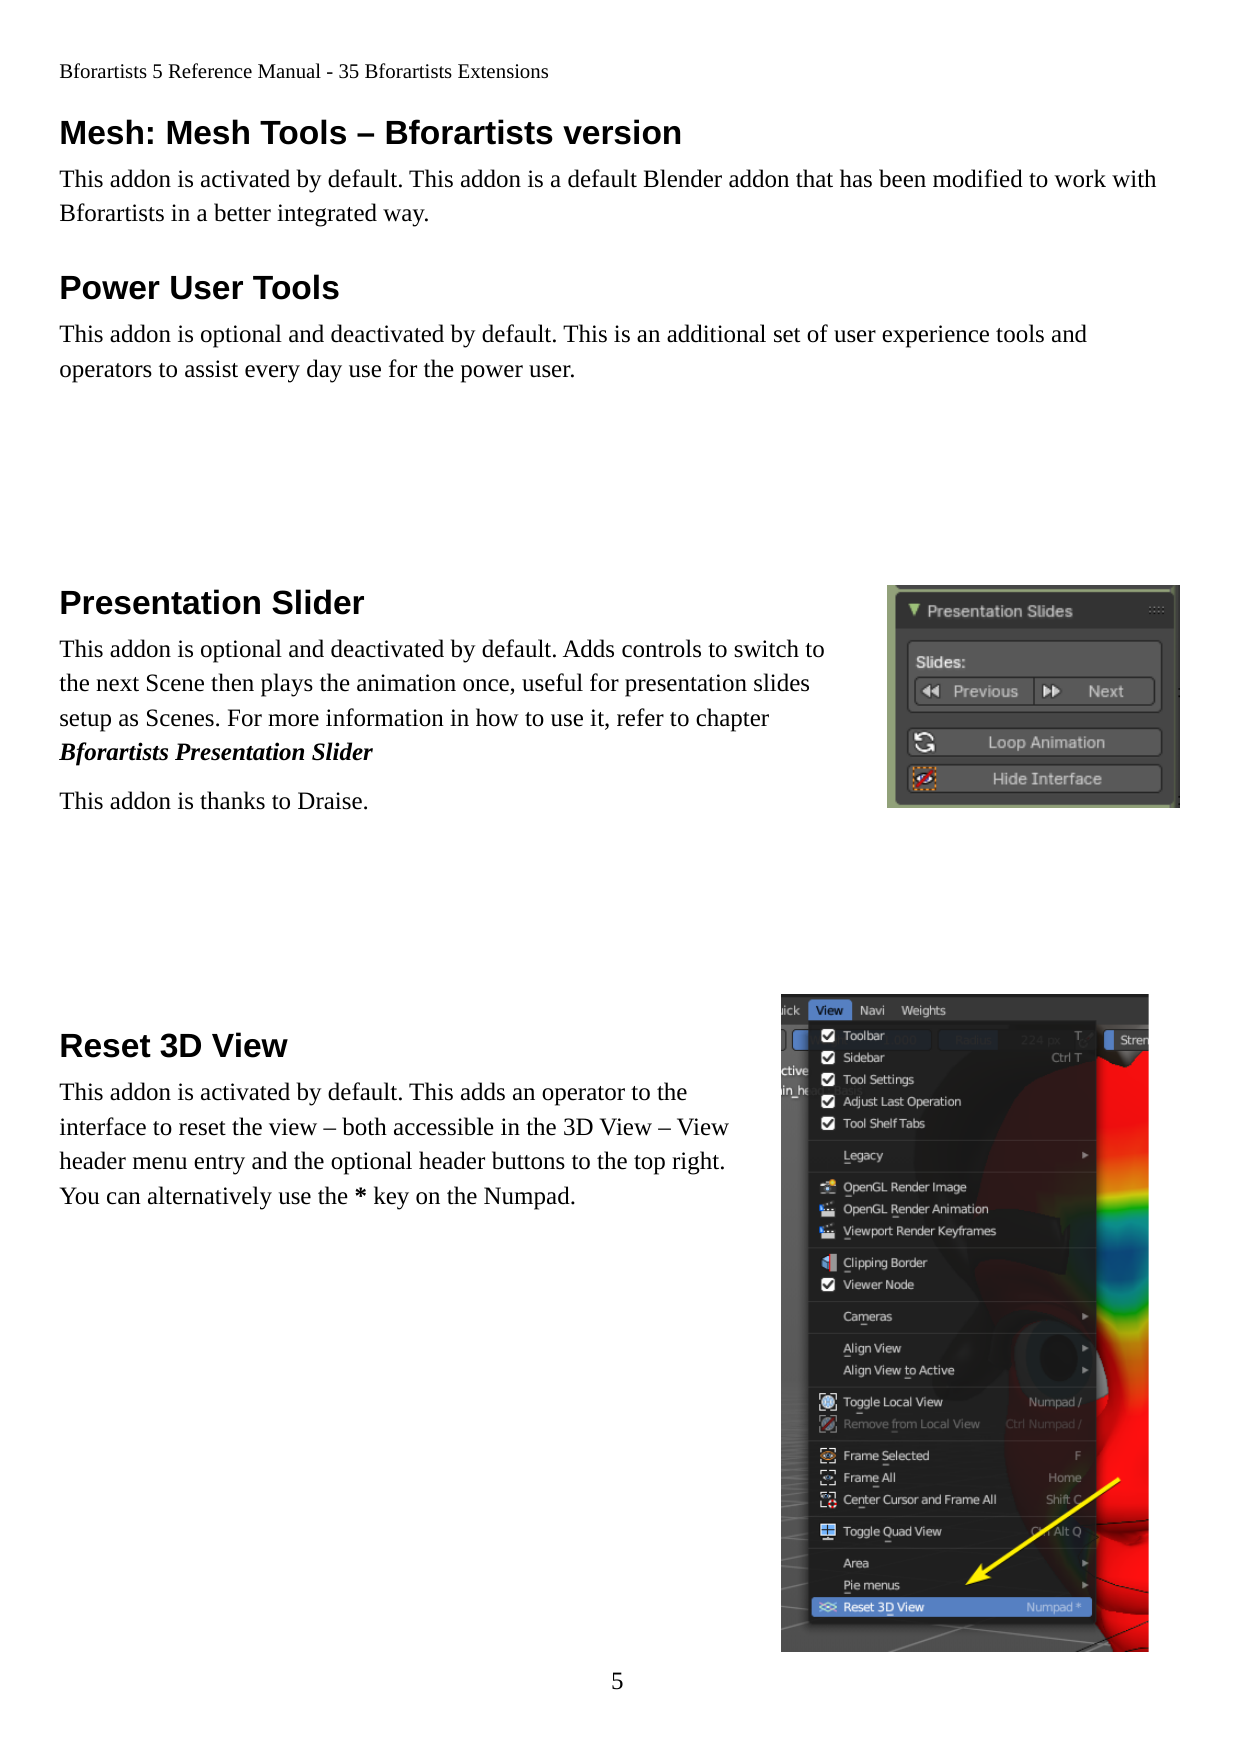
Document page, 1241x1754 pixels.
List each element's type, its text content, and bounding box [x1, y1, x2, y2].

text This addon is activated by default. This addon is a default Blender addon that has been modified to work with Bforartists in a better integrated way. [59, 164, 1181, 227]
subtitle Presentation Slider [59, 583, 1181, 621]
text This addon is thanks to Draise. [59, 786, 1181, 815]
picture [887, 585, 1180, 808]
text This addon is optional and deactivated by default. This is an additional set of user experience tools and operators to assist every day use for the power user. [59, 319, 1181, 382]
subtitle Power User Tools [59, 268, 1181, 307]
picture [781, 994, 1149, 1652]
text This addon is activated by default. This adds an operator to the interface to reset the view – both accessible in the 3D View – View header menu entry and the optional header buttons to the top right. You can alternatively use the * key on the Numpad. [59, 1077, 781, 1209]
subtitle Mesh: Mesh Tools – Bforartists version [59, 113, 1181, 151]
text This addon is optional and deactivated by default. Adds controls to switch to the next Scene then plays the animation once, useful for presentation slides setup as Scenes. For more information in how to use it, refer to chapter Bforartists Presentation Slider [59, 634, 887, 766]
subtitle Reset 3D View [59, 1026, 781, 1065]
subtitle [1149, 1026, 1181, 1065]
